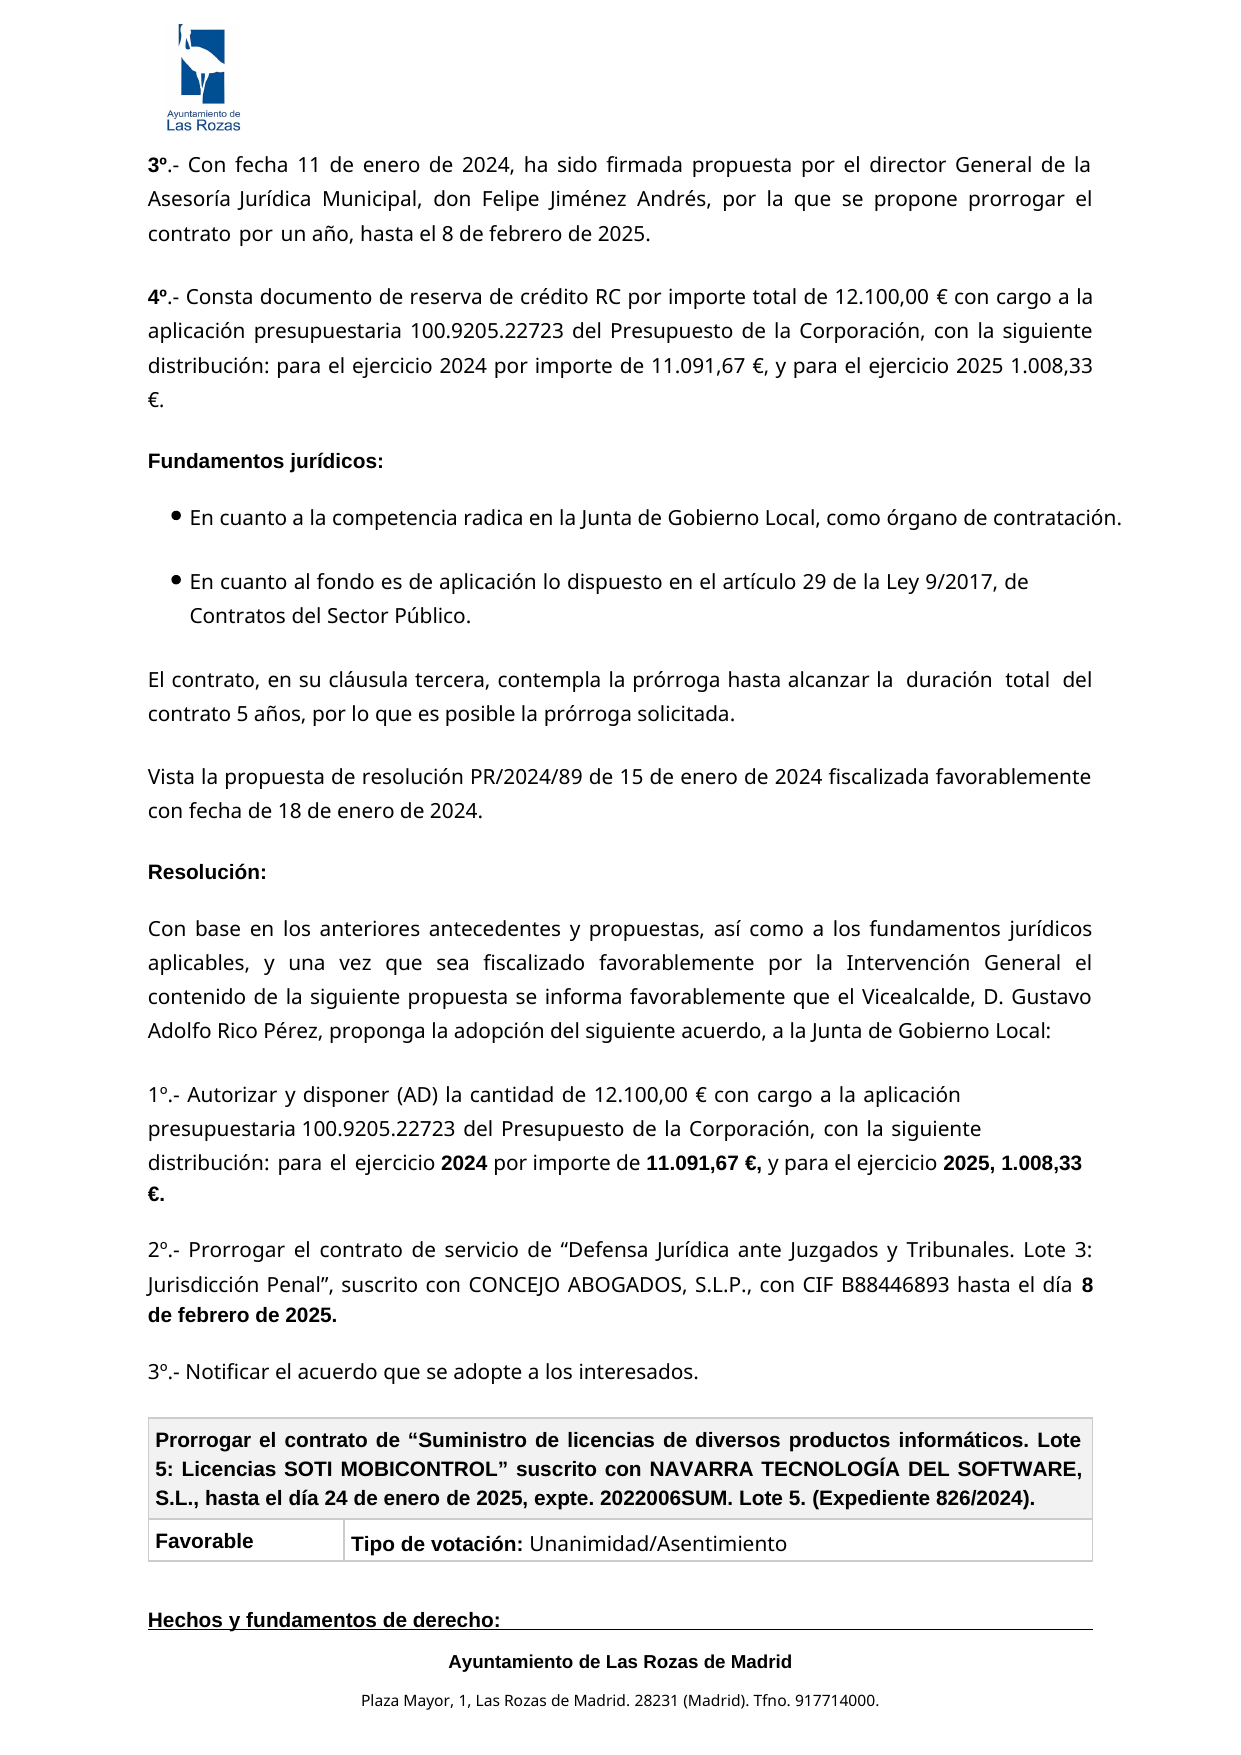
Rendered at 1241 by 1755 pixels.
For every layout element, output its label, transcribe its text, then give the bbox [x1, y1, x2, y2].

text 4º.- Consta documento de reserva de crédito RC por importe total de 12.100,00 € con cargo a la aplicación presupuestaria 100.9205.22723 del Presupuesto de la Corporación, con la siguiente distribución: para el ejercicio 2024 por importe de 11.091,67 €, y para el ejercicio 2025 1.008,33 €. [148, 282, 1093, 414]
table_header Prorrogar el contrato de “Suministro de licencias de diversos productos informáticos. Lote 5: Licencias SOTI MOBICONTROL” suscrito con NAVARRA TECNOLOGÍA DEL SOFTWARE, S.L., hasta el día 24 de enero de 2025, expte. 2022006SUM. Lote 5. (Expediente 826/2024). [149, 1419, 1092, 1518]
table_cell Favorable [149, 1520, 343, 1560]
text En cuanto al fondo es de aplicación lo dispuesto en el artículo 29 de la Ley 9/2017, de Contratos del Sector Público. [189, 567, 1093, 630]
text En cuanto a la competencia radica en la Junta de Gobierno Local, como órgano de contratación. [189, 503, 1157, 531]
text El contrato, en su cláusula tercera, contempla la prórroga hasta alcanzar la duración total del contrato 5 años, por lo que es posible la prórroga solicitada. [148, 665, 1093, 727]
subtitle Hechos y fundamentos de derecho: [148, 1608, 1157, 1632]
text 3º.- Con fecha 11 de enero de 2024, ha sido firmada propuesta por el director General de la Asesoría Jurídica Municipal, don Felipe Jiménez Andrés, por la que se propone prorrogar el contrato por un año, hasta el 8 de febrero de 2025. [148, 150, 1093, 247]
text 3º.- Notificar el acuerdo que se adopte a los interesados. [148, 1357, 1157, 1385]
table_cell Tipo de votación: Unanimidad/Asentimiento [345, 1520, 1092, 1560]
subtitle Fundamentos jurídicos: [148, 449, 1157, 473]
text Vista la propuesta de resolución PR/2024/89 de 15 de enero de 2024 fiscalizada favorablemente con fecha de 18 de enero de 2024. [148, 762, 1093, 825]
text 2º.- Prorrogar el contrato de servicio de “Defensa Jurídica ante Juzgados y Tribunales. Lote 3: Jurisdicción Penal”, suscrito con CONCEJO ABOGADOS, S.L.P., con CIF B88446893 hasta el día 8 de febrero de 2025. [148, 1236, 1093, 1327]
text Con base en los anteriores antecedentes y propuestas, así como a los fundamentos jurídicos aplicables, y una vez que sea fiscalizado favorablemente por la Intervención General el contenido de la siguiente propuesta se informa favorablemente que el Vicealcalde, D. Gustavo Adolfo Rico Pérez, proponga la adopción del siguiente acuerdo, a la Junta de Gobierno Local: [148, 914, 1093, 1045]
subtitle Resolución: [148, 860, 1157, 884]
text 1º.- Autorizar y disponer (AD) la cantidad de 12.100,00 € con cargo a la aplicación presupuestaria 100.9205.22723 del Presupuesto de la Corporación, con la siguiente distribución: para el ejercicio 2024 por importe de 11.091,67 €, y para el ejercicio 2025, 1.008,33 €. [148, 1080, 1093, 1205]
